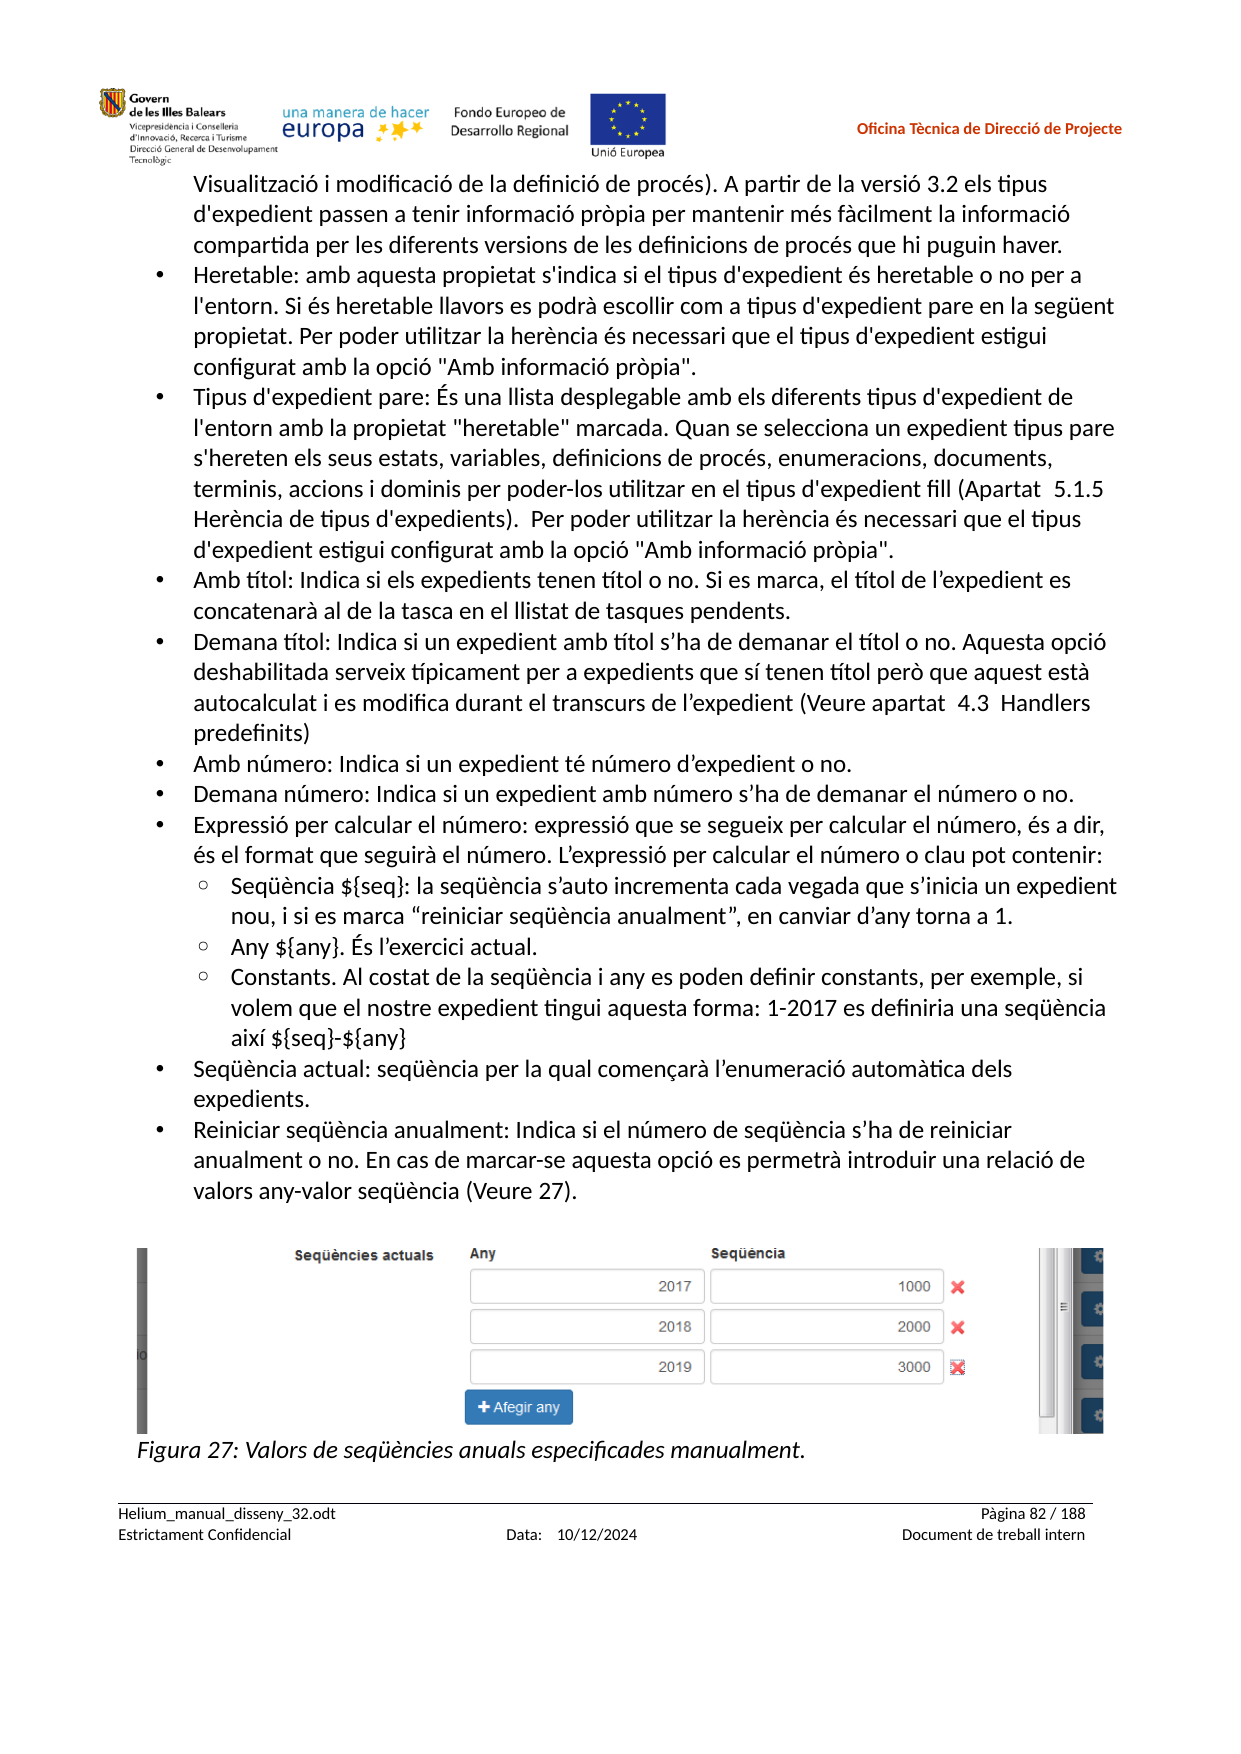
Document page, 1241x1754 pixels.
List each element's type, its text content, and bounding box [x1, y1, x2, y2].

list Constants. Al costat de la seqüència i any es poden definir constants, per exemple, si volem que el nostre expedient tingui aquesta forma: 1-2017 es definiria una seqüència així ${seq}-${any} [193, 961, 1122, 1053]
list Demana títol: Indica si un expedient amb títol s’ha de demanar el títol o no. Aquesta opció deshabilitada serveix típicament per a expedients que sí tenen títol però que aquest està autocalculat i es modifica durant el transcurs de l’expedient (Veure apartat 4.3 Handlers predefinits) [156, 626, 1122, 748]
list Expressió per calcular el número: expressió que se segueix per calcular el número, és a dir, és el format que seguirà el número. L’expressió per calcular el número o clau pot contenir: [156, 809, 1122, 870]
list Tipus d'expedient pare: És una llista desplegable amb els diferents tipus d'expedient de l'entorn amb la propietat "heretable" marcada. Quan se selecciona un expedient tipus pare s'hereten els seus estats, variables, definicions de procés, enumeracions, documents, terminis, accions i dominis per poder-los utilitzar en el tipus d'expedient fill (Apartat 5.1.5 Herència de tipus d'expedients). Per poder utilitzar la herència és necessari que el tipus d'expedient estigui configurat amb la opció "Amb informació pròpia". [156, 382, 1122, 565]
list Seqüència actual: seqüència per la qual començarà l’enumeració automàtica dels expedients. [156, 1053, 1122, 1114]
list Heretable: amb aquesta propietat s'indica si el tipus d'expedient és heretable o no per a l'entorn. Si és heretable llavors es podrà escollir com a tipus d'expedient pare en la següent propietat. Per poder utilitzar la herència és necessari que el tipus d'expedient estigui configurat amb la opció "Amb informació pròpia". [156, 259, 1122, 382]
list Amb número: Indica si un expedient té número d’expedient o no. [156, 748, 1122, 778]
list Figura 27: Valors de seqüències anuals especificades manualment. [137, 1434, 1103, 1464]
list Amb títol: Indica si els expedients tenen títol o no. Si es marca, el títol de l’expedient es concatenarà al de la tasca en el llistat de tasques pendents. [156, 565, 1122, 626]
list [137, 1236, 1103, 1248]
list Any ${any}. És l’exercici actual. [193, 931, 1122, 961]
list Reiniciar seqüència anualment: Indica si el número de seqüència s’ha de reiniciar anualment o no. En cas de marcar-se aquesta opció es permetrà introduir una relació de valors any-valor seqüència (Veure 27). [156, 1114, 1122, 1206]
list Visualització i modificació de la definició de procés). A partir de la versió 3.2 els tipus d'expedient passen a tenir informació pròpia per mantenir més fàcilment la informació compartida per les diferents versions de les definicions de procés que hi puguin haver. [156, 168, 1122, 259]
list Seqüència ${seq}: la seqüència s’auto incrementa cada vegada que s’inicia un expedient nou, i si es marca “reiniciar seqüència anualment”, en canviar d’any torna a 1. [193, 870, 1122, 931]
picture [99, 87, 668, 166]
list Demana número: Indica si un expedient amb número s’ha de demanar el número o no. [156, 778, 1122, 809]
picture [136, 1248, 1104, 1434]
